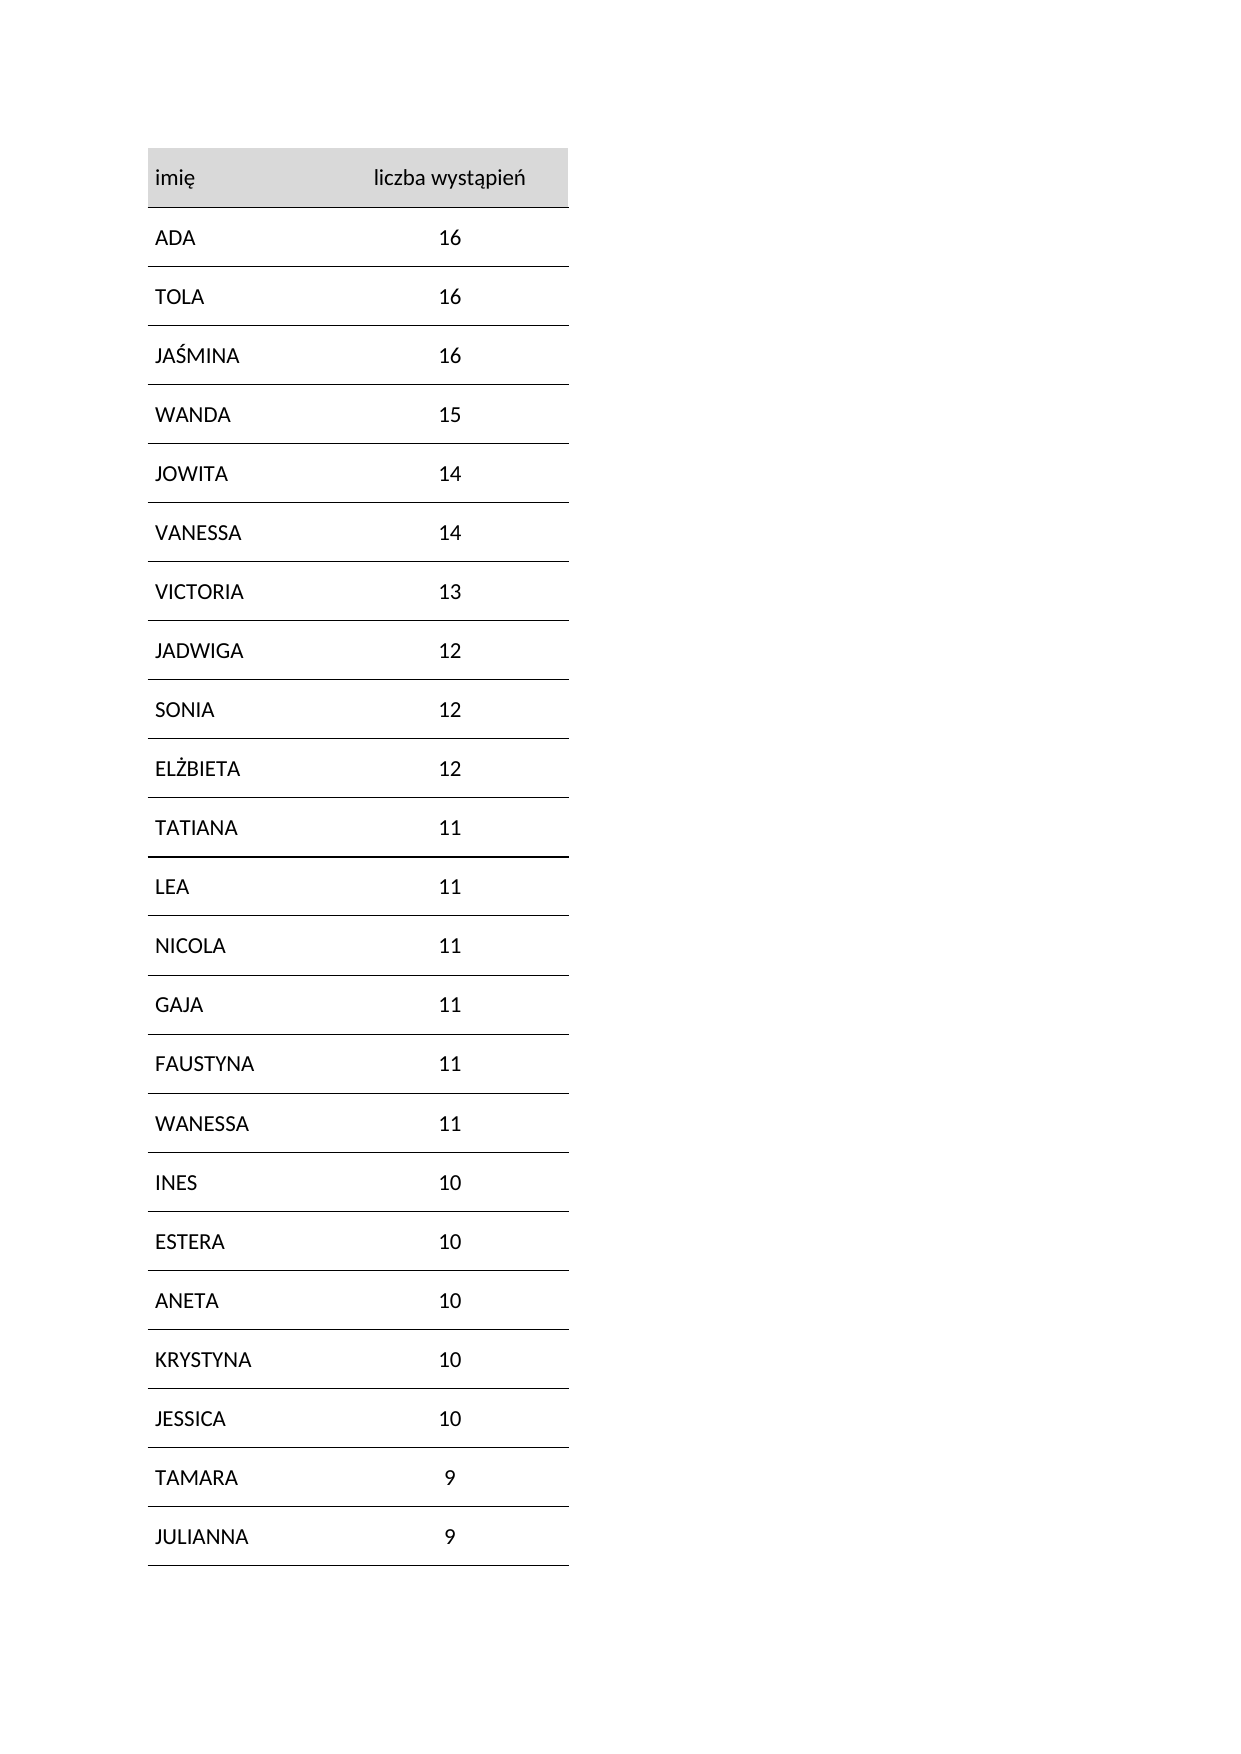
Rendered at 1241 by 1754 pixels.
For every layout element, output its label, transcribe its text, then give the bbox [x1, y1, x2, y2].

table_cell 11 [331, 1094, 568, 1152]
table_cell 15 [331, 385, 568, 443]
table_cell 16 [331, 326, 568, 384]
table_cell 11 [331, 1035, 568, 1093]
table_cell KRYSTYNA [148, 1330, 331, 1388]
table_cell JAŚMINA [148, 326, 331, 384]
table_cell JESSICA [148, 1389, 331, 1447]
table_cell WANDA [148, 385, 331, 443]
table_cell VICTORIA [148, 562, 331, 620]
table_cell 10 [331, 1212, 568, 1270]
table_cell 14 [331, 444, 568, 502]
table_cell 10 [331, 1271, 568, 1329]
table_cell JULIANNA [148, 1507, 331, 1565]
table_cell TAMARA [148, 1448, 331, 1506]
table_cell 12 [331, 621, 568, 679]
table_cell 14 [331, 503, 568, 561]
table_cell ANETA [148, 1271, 331, 1329]
table_cell INES [148, 1153, 331, 1211]
table_cell 11 [331, 916, 568, 974]
table_cell ELŻBIETA [148, 739, 331, 797]
table_cell VANESSA [148, 503, 331, 561]
table_cell 10 [331, 1330, 568, 1388]
table_cell SONIA [148, 680, 331, 738]
table_header imię [148, 148, 331, 207]
table_cell 9 [331, 1448, 568, 1506]
table_cell 13 [331, 562, 568, 620]
table_cell 11 [331, 798, 568, 856]
table_cell 11 [331, 976, 568, 1033]
table_cell FAUSTYNA [148, 1035, 331, 1093]
table_cell 12 [331, 739, 568, 797]
table_cell 11 [331, 858, 568, 915]
table_cell 12 [331, 680, 568, 738]
table_cell ADA [148, 208, 331, 266]
table_cell 9 [331, 1507, 568, 1565]
table_cell WANESSA [148, 1094, 331, 1152]
table_cell 10 [331, 1153, 568, 1211]
table_cell GAJA [148, 976, 331, 1033]
table_cell TATIANA [148, 798, 331, 856]
table_cell 16 [331, 208, 568, 266]
table_cell 16 [331, 267, 568, 325]
table_cell JADWIGA [148, 621, 331, 679]
table_cell JOWITA [148, 444, 331, 502]
table_cell 10 [331, 1389, 568, 1447]
table_cell TOLA [148, 267, 331, 325]
table_cell ESTERA [148, 1212, 331, 1270]
table_cell LEA [148, 858, 331, 915]
table_header liczba wystąpień [331, 148, 568, 207]
table_cell NICOLA [148, 916, 331, 974]
